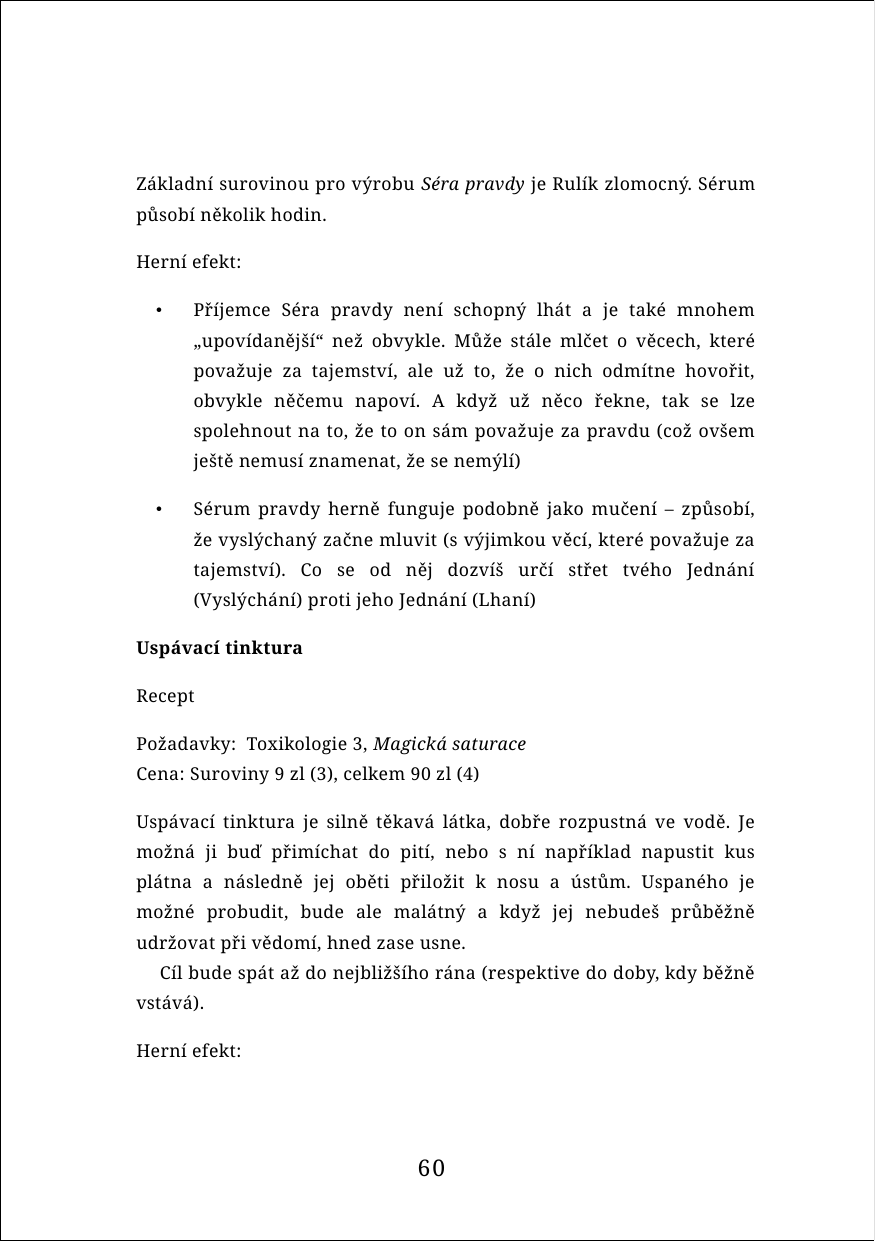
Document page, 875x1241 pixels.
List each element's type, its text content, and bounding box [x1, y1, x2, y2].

text Základní surovinou pro výrobu Séra pravdy je Rulík zlomocný. Sérum působí několik hodin. [136, 172, 756, 226]
list Příjemce Séra pravdy není schopný lhát a je také mnohem „upovídanější“ než obvykle. Může stále mlčet o věcech, které považuje za tajemství, ale už to, že o nich odmítne hovořit, obvykle něčemu napoví. A když už něco řekne, tak se lze spolehnout na to, že to on sám považuje za pravdu (což ovšem ještě nemusí znamenat, že se nemýlí) [156, 298, 756, 473]
text Uspávací tinktura je silně těkavá látka, dobře rozpustná ve vodě. Je možná ji buď přimíchat do pití, nebo s ní například napustit kus plátna a následně jej oběti přiložit k nosu a ústům. Uspaného je možné probudit, bude ale malátný a když jej nebudeš průběžně udržovat při vědomí, hned zase usne. Cíl bude spát až do nejbližšího rána (respektive do doby, kdy běžně vstává). [136, 809, 756, 1015]
text Herní efekt: [136, 250, 756, 274]
text Herní efekt: [136, 1038, 756, 1063]
text Recept [136, 683, 756, 707]
list Sérum pravdy herně funguje podobně jako mučení – způsobí, že vyslýchaný začne mluvit (s výjimkou věcí, které považuje za tajemství). Co se od něj dozvíš určí střet tvého Jednání (Vyslýchání) proti jeho Jednání (Lhaní) [156, 497, 756, 612]
text Uspávací tinktura [136, 635, 756, 659]
text Požadavky: Toxikologie 3, Magická saturace Cena: Suroviny 9 zl (3), celkem 90 zl (4) [136, 731, 756, 786]
